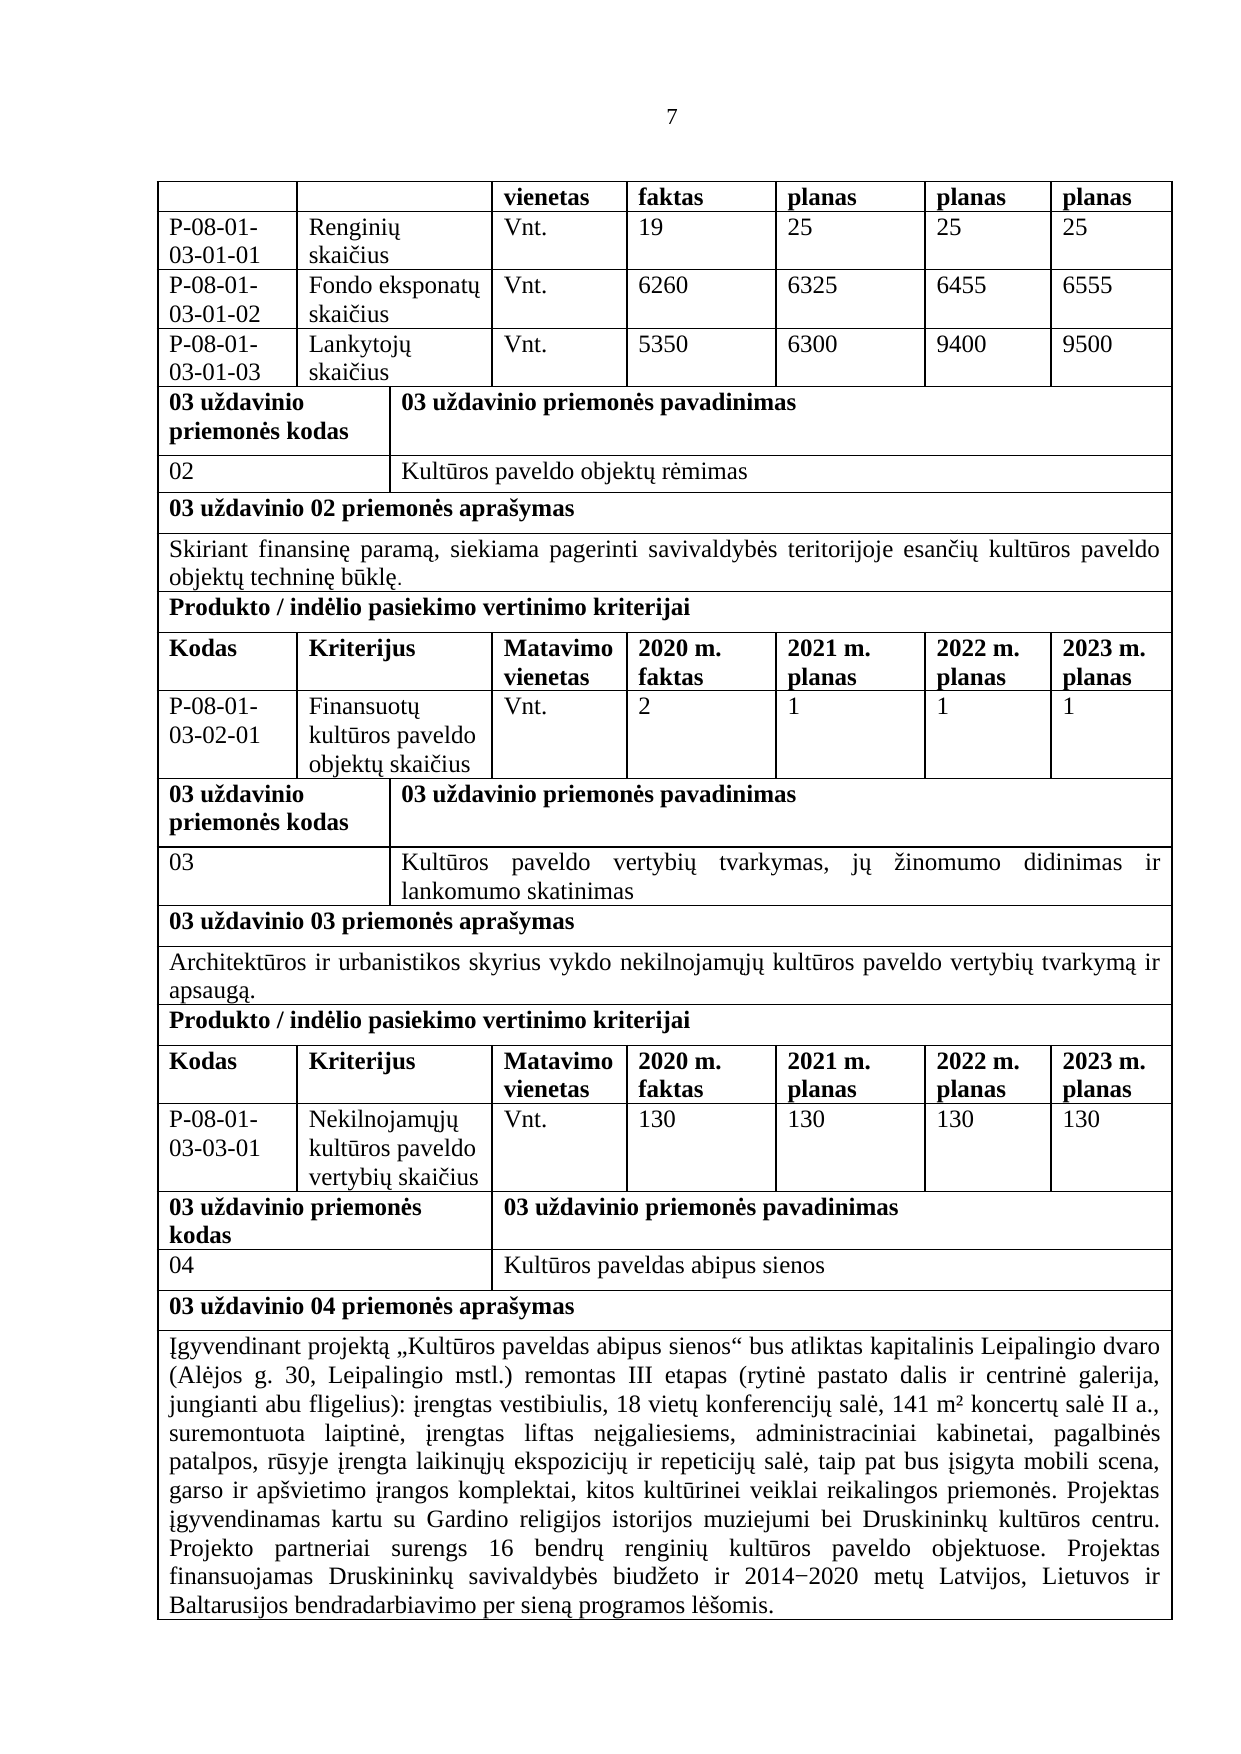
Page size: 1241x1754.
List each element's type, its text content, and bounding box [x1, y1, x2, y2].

table_cell vienetas [493, 182, 626, 211]
table_cell 5350 [628, 329, 775, 386]
table_cell 2023 m. planas [1052, 633, 1171, 690]
table_cell Vnt. [493, 212, 626, 269]
table_cell 2023 m. planas [1052, 1046, 1171, 1103]
table_cell 2021 m. planas [777, 633, 924, 690]
table_cell 2021 m. planas [777, 1046, 924, 1103]
table_cell 9500 [1052, 329, 1171, 386]
table_cell Vnt. [493, 691, 626, 778]
table_cell 6555 [1052, 270, 1171, 328]
table_cell Kultūros paveldo vertybių tvarkymas, jų žinomumo didinimas ir lankomumo skatinimas [391, 848, 1171, 905]
table_cell 25 [926, 212, 1050, 269]
table_cell 6260 [628, 270, 775, 328]
table_cell 2020 m. faktas [628, 633, 775, 690]
table_cell 03 uždavinio priemonės kodas [159, 779, 389, 846]
table_cell 04 [159, 1250, 491, 1290]
table_cell 1 [1052, 691, 1171, 778]
table_cell 03 uždavinio 03 priemonės aprašymas [159, 906, 1171, 946]
table_cell P-08-01-03-01-03 [159, 329, 296, 386]
table_cell planas [1052, 182, 1171, 211]
table_cell 130 [1052, 1104, 1171, 1191]
table_cell P-08-01-03-03-01 [159, 1104, 296, 1191]
table_cell 03 uždavinio 02 priemonės aprašymas [159, 493, 1171, 533]
table_cell 03 uždavinio priemonės kodas [159, 1192, 491, 1249]
table_cell 130 [777, 1104, 924, 1191]
table_cell 2 [628, 691, 775, 778]
table_cell 03 uždavinio priemonės kodas [159, 387, 389, 455]
table_cell P-08-01-03-01-01 [159, 212, 296, 269]
table_cell Vnt. [493, 270, 626, 328]
table_cell Kriterijus [298, 633, 491, 690]
table_cell P-08-01-03-01-02 [159, 270, 296, 328]
table_cell Matavimo vienetas [493, 1046, 626, 1103]
table_cell 03 uždavinio priemonės pavadinimas [493, 1192, 1171, 1249]
table_cell 25 [777, 212, 924, 269]
table_cell 03 [159, 848, 389, 905]
table_cell 130 [926, 1104, 1050, 1191]
table_cell 130 [628, 1104, 775, 1191]
table_cell Vnt. [493, 1104, 626, 1191]
table_cell faktas [628, 182, 775, 211]
table_cell 02 [159, 456, 389, 492]
table_cell planas [926, 182, 1050, 211]
table_cell P-08-01-03-02-01 [159, 691, 296, 778]
table_cell planas [777, 182, 924, 211]
table_cell Architektūros ir urbanistikos skyrius vykdo nekilnojamųjų kultūros paveldo vertybių tvarkymą ir apsaugą. [159, 947, 1171, 1004]
table_cell 03 uždavinio priemonės pavadinimas [391, 387, 1171, 455]
table_cell Kriterijus [298, 1046, 491, 1103]
table_cell 03 uždavinio priemonės pavadinimas [391, 779, 1171, 846]
table_cell 1 [926, 691, 1050, 778]
table_cell Renginių skaičius [298, 212, 491, 269]
table_cell 2022 m. planas [926, 1046, 1050, 1103]
table_cell Vnt. [493, 329, 626, 386]
table_cell 6455 [926, 270, 1050, 328]
table_cell Finansuotų kultūros paveldo objektų skaičius [298, 691, 491, 778]
table_cell 6300 [777, 329, 924, 386]
table_cell Lankytojų skaičius [298, 329, 491, 386]
table_cell 2020 m. faktas [628, 1046, 775, 1103]
table_cell Produkto / indėlio pasiekimo vertinimo kriterijai [159, 1005, 1171, 1045]
table_cell Produkto / indėlio pasiekimo vertinimo kriterijai [159, 592, 1171, 632]
table_cell Įgyvendinant projektą „Kultūros paveldas abipus sienos“ bus atliktas kapitalinis Leipalingio dvaro (Alėjos g. 30, Leipalingio mstl.) remontas III etapas (rytinė pastato dalis ir centrinė galerija, jungianti abu fligelius): įrengtas vestibiulis, 18 vietų konferencijų salė, 141 m² koncertų salė II a., suremontuota laiptinė, įrengtas liftas neįgaliesiems, administraciniai kabinetai, pagalbinės patalpos, rūsyje įrengta laikinųjų ekspozicijų ir repeticijų salė, taip pat bus įsigyta mobili scena, garso ir apšvietimo įrangos komplektai, kitos kultūrinei veiklai reikalingos priemonės. Projektas įgyvendinamas kartu su Gardino religijos istorijos muziejumi bei Druskininkų kultūros centru. Projekto partneriai surengs 16 bendrų renginių kultūros paveldo objektuose. Projektas finansuojamas Druskininkų savivaldybės biudžeto ir 2014−2020 metų Latvijos, Lietuvos ir Baltarusijos bendradarbiavimo per sieną programos lėšomis. [159, 1331, 1171, 1619]
table_cell 19 [628, 212, 775, 269]
table_cell Kodas [159, 633, 296, 690]
table_cell [159, 182, 296, 211]
table_cell Skiriant finansinę paramą, siekiama pagerinti savivaldybės teritorijoje esančių kultūros paveldo objektų techninę būklę. [159, 534, 1171, 591]
table_cell 9400 [926, 329, 1050, 386]
table_cell Fondo eksponatų skaičius [298, 270, 491, 328]
table_cell 2022 m. planas [926, 633, 1050, 690]
table_cell Nekilnojamųjų kultūros paveldo vertybių skaičius [298, 1104, 491, 1191]
table_cell [298, 182, 491, 211]
table_cell Kultūros paveldo objektų rėmimas [391, 456, 1171, 492]
table_cell Kodas [159, 1046, 296, 1103]
table_cell Kultūros paveldas abipus sienos [493, 1250, 1171, 1290]
table_cell 1 [777, 691, 924, 778]
table_cell 25 [1052, 212, 1171, 269]
table_cell 03 uždavinio 04 priemonės aprašymas [159, 1291, 1171, 1330]
table_cell 6325 [777, 270, 924, 328]
table_cell Matavimo vienetas [493, 633, 626, 690]
